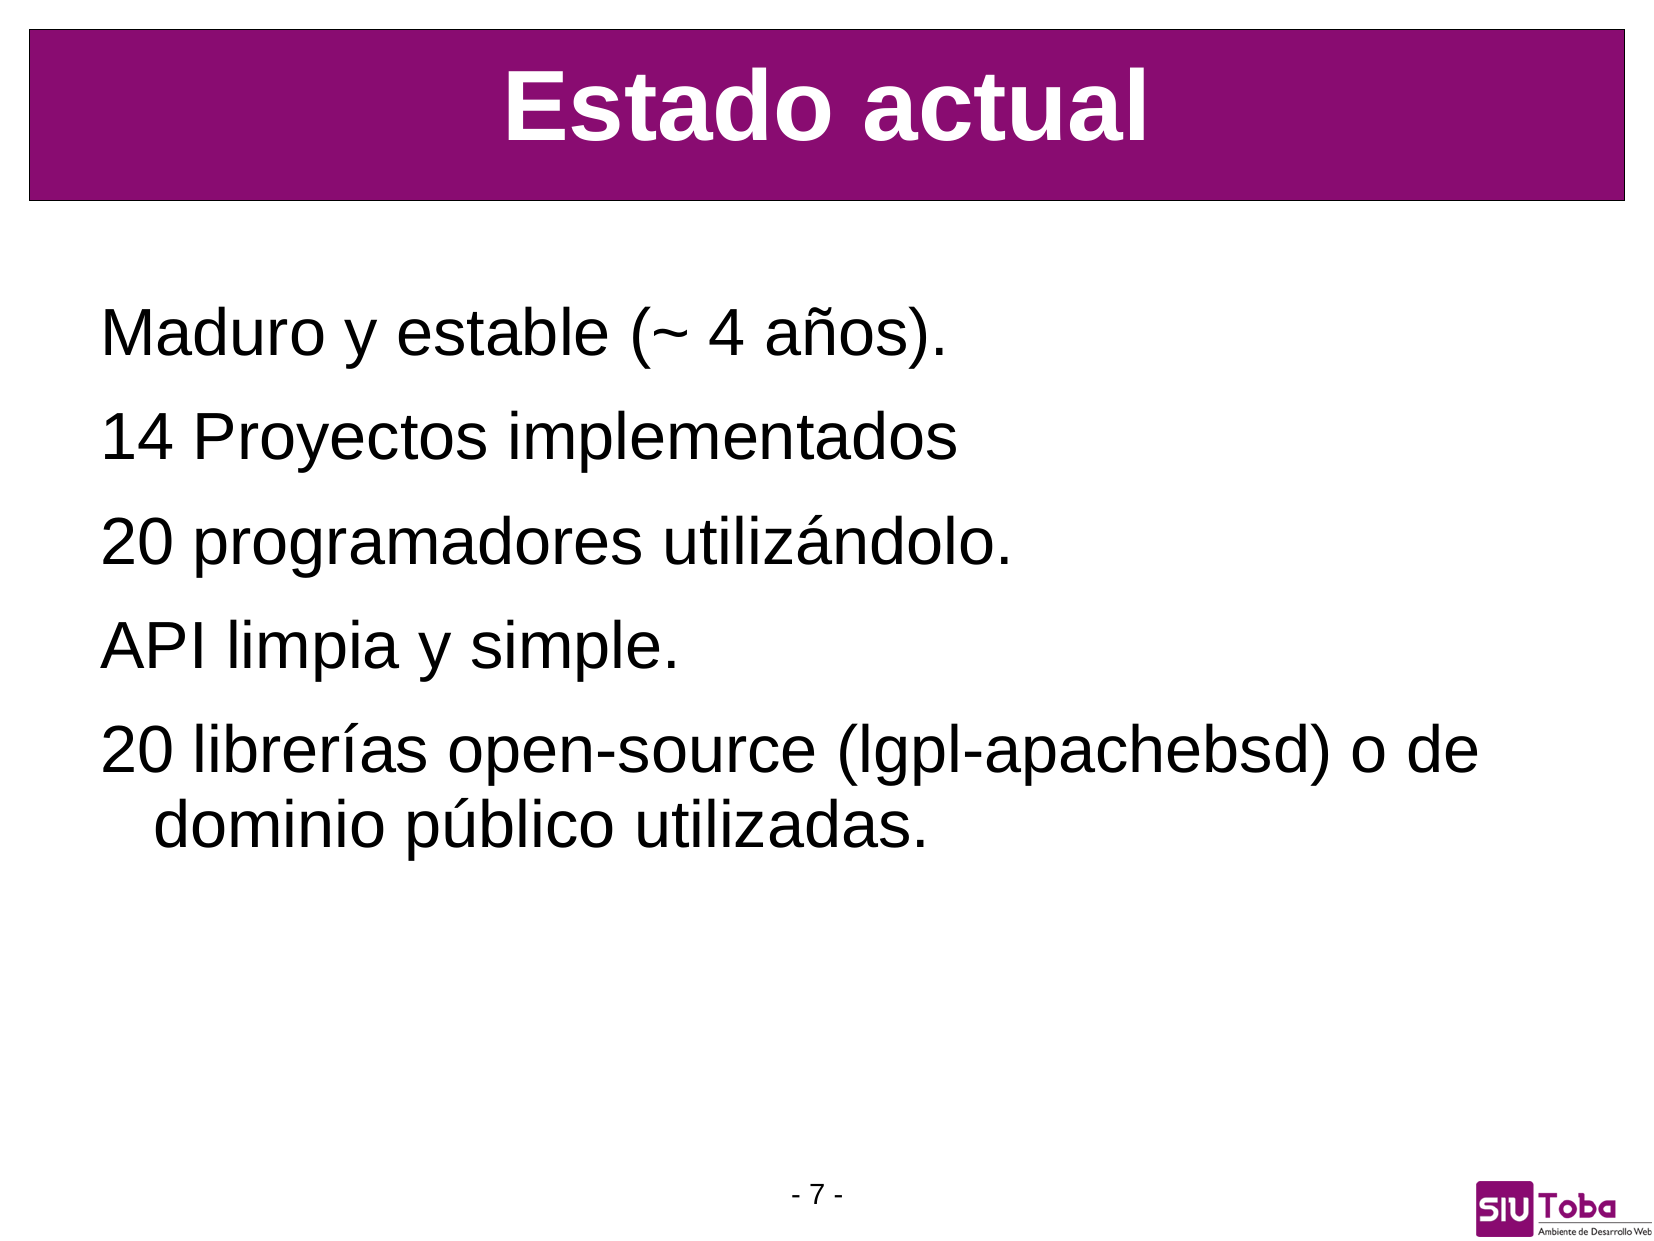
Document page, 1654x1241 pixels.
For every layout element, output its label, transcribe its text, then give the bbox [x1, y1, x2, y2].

title Estado actual [59, 47, 1595, 166]
list Maduro y estable (~ 4 años). 14 Proyectos implementados 20 programadores utilizándolo. API limpia y simple. 20 librerías open-source (lgpl-apachebsd) o de dominio público utilizadas. [82, 295, 1565, 1109]
picture [1476, 1181, 1652, 1237]
